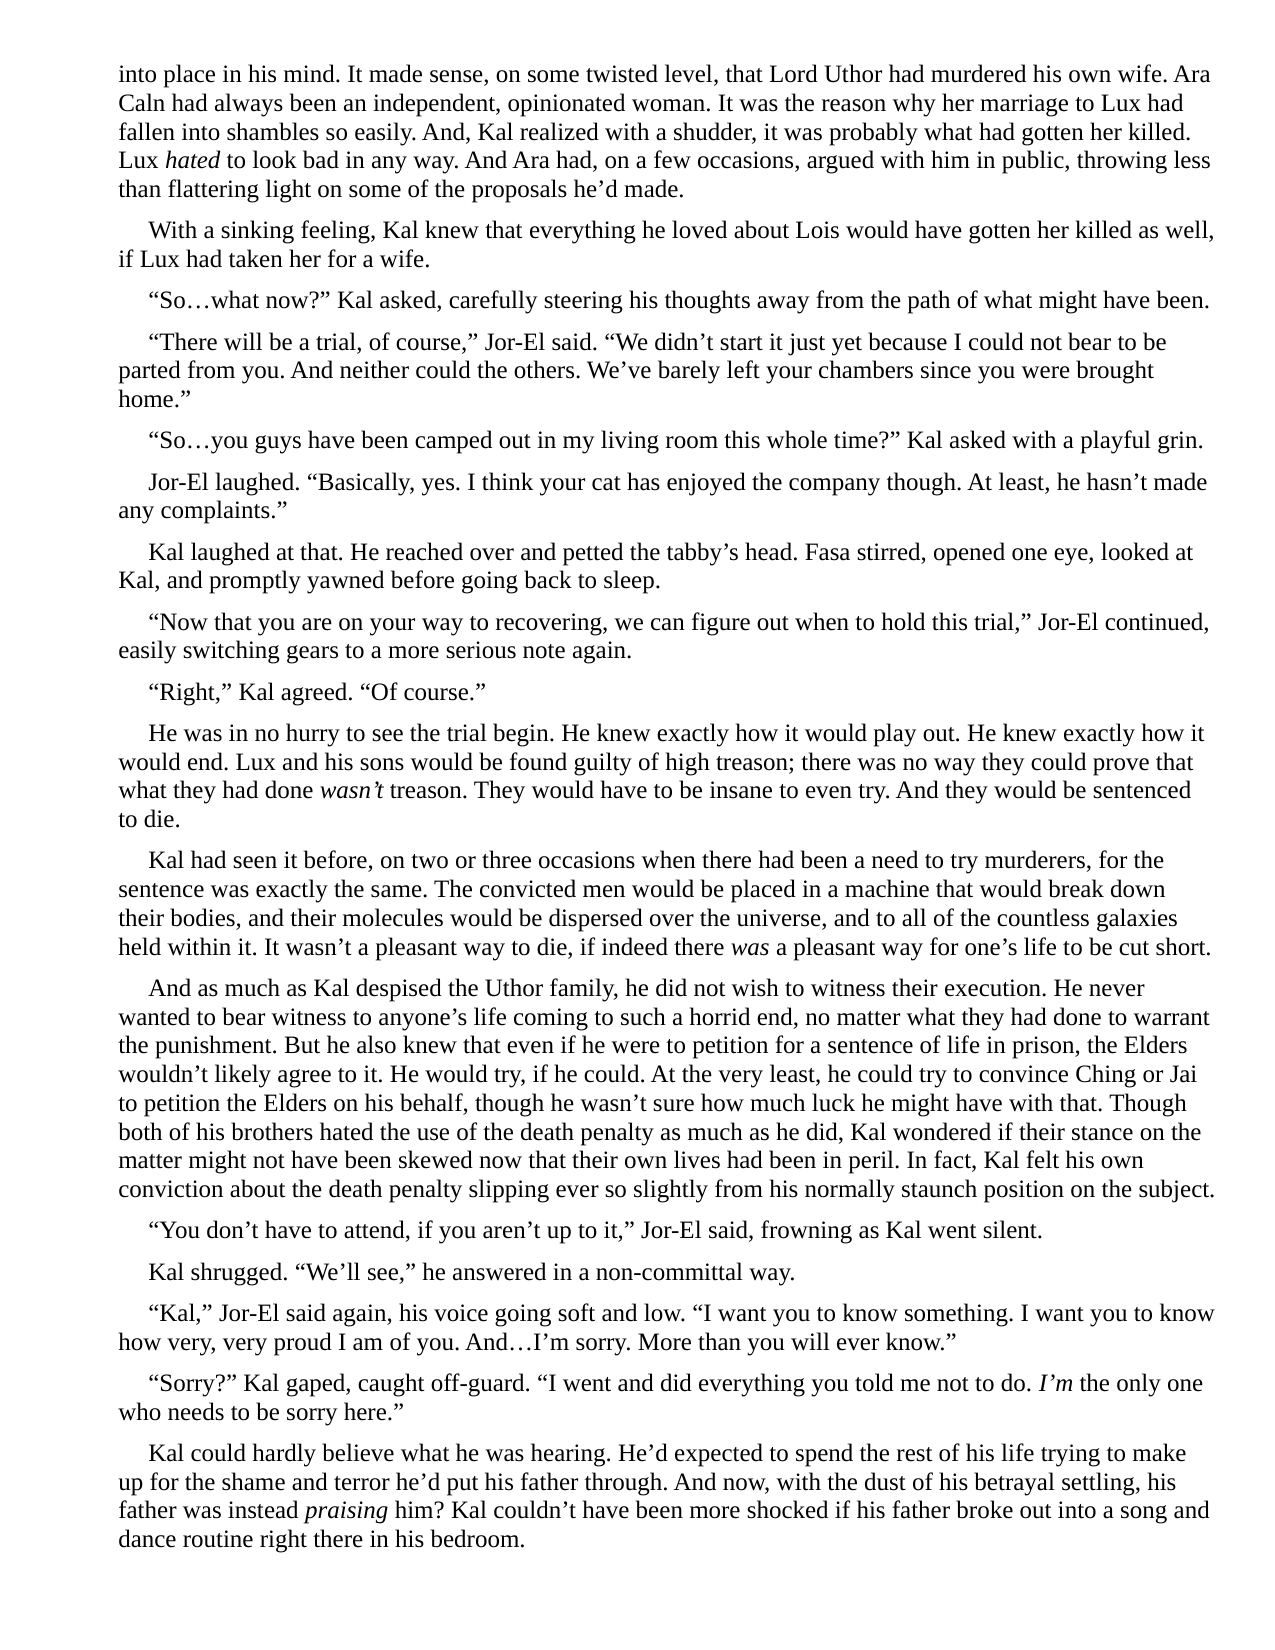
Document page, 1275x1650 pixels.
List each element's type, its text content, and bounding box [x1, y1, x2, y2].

text “Sorry?” Kal gaped, caught off-guard. “I went and did everything you told me not to do. I’m the only one who needs to be sorry here.” [118, 1368, 1216, 1425]
text “So…you guys have been camped out in my living room this whole time?” Kal asked with a playful grin. [118, 425, 1216, 454]
text Kal had seen it before, on two or three occasions when there had been a need to try murderers, for the sentence was exactly the same. The convicted men would be placed in a machine that would break down their bodies, and their molecules would be dispersed over the universe, and to all of the countless galaxies held within it. It wasn’t a pleasant way to die, if indeed there was a pleasant way for one’s life to be cut short. [118, 845, 1216, 960]
text “There will be a trial, of course,” Jor-El said. “We didn’t start it just yet because I could not bear to be parted from you. And neither could the others. We’ve barely left your chambers since you were brought home.” [118, 327, 1216, 413]
text “Now that you are on your way to recovering, we can figure out when to hold this trial,” Jor-El continued, easily switching gears to a more serious note again. [118, 607, 1216, 664]
text Kal laughed at that. He reached over and petted the tabby’s head. Fasa stirred, opened one eye, looked at Kal, and promptly yawned before going back to sleep. [118, 537, 1216, 594]
text He was in no hurry to see the trial begin. He knew exactly how it would play out. He knew exactly how it would end. Lux and his sons would be found guilty of high treason; there was no way they could prove that what they had done wasn’t treason. They would have to be insane to even try. And they would be sentenced to die. [118, 718, 1216, 833]
text into place in his mind. It made sense, on some twisted level, that Lord Uthor had murdered his own wife. Ara Caln had always been an independent, opinionated woman. It was the reason why her marriage to Lux had fallen into shambles so easily. And, Kal realized with a shudder, it was probably what had gotten her killed. Lux hated to look bad in any way. And Ara had, on a few occasions, argued with him in public, throwing less than flattering light on some of the proposals he’d made. [118, 59, 1216, 203]
text Kal shrugged. “We’ll see,” he answered in a non-committal way. [118, 1257, 1216, 1285]
text With a sinking feeling, Kal knew that everything he loved about Lois would have gotten her killed as well, if Lux had taken her for a wife. [118, 215, 1216, 273]
text “Right,” Kal agreed. “Of course.” [118, 677, 1216, 705]
text And as much as Kal despised the Uthor family, he did not wish to witness their execution. He never wanted to bear witness to anyone’s life coming to such a horrid end, no matter what they had done to warrant the punishment. But he also knew that even if he were to petition for a sentence of life in prison, the Elders wouldn’t likely agree to it. He would try, if he could. At the very least, he could try to convince Ching or Jai to petition the Elders on his behalf, though he wasn’t sure how much luck he might have with that. Though both of his brothers hated the use of the death penalty as much as he did, Kal wondered if their stance on the matter might not have been skewed now that their own lives had been in peril. In fact, Kal felt his own conviction about the death penalty slipping ever so slightly from his normally staunch position on the subject. [118, 973, 1216, 1203]
text Jor-El laughed. “Basically, yes. I think your cat has enjoyed the company though. At least, he hasn’t made any complaints.” [118, 467, 1216, 524]
text “So…what now?” Kal asked, carefully steering his thoughts away from the path of what might have been. [118, 285, 1216, 314]
text “Kal,” Jor-El said again, his voice going soft and low. “I want you to know something. I want you to know how very, very proud I am of you. And…I’m sorry. More than you will ever know.” [118, 1298, 1216, 1355]
text “You don’t have to attend, if you aren’t up to it,” Jor-El said, frowning as Kal went silent. [118, 1215, 1216, 1244]
text Kal could hardly believe what he was hearing. He’d expected to spend the rest of his life trying to make up for the shame and terror he’d put his father through. And now, with the dust of his betrayal settling, his father was instead praising him? Kal couldn’t have been more shocked if his father broke out into a song and dance routine right there in his bedroom. [118, 1438, 1216, 1553]
